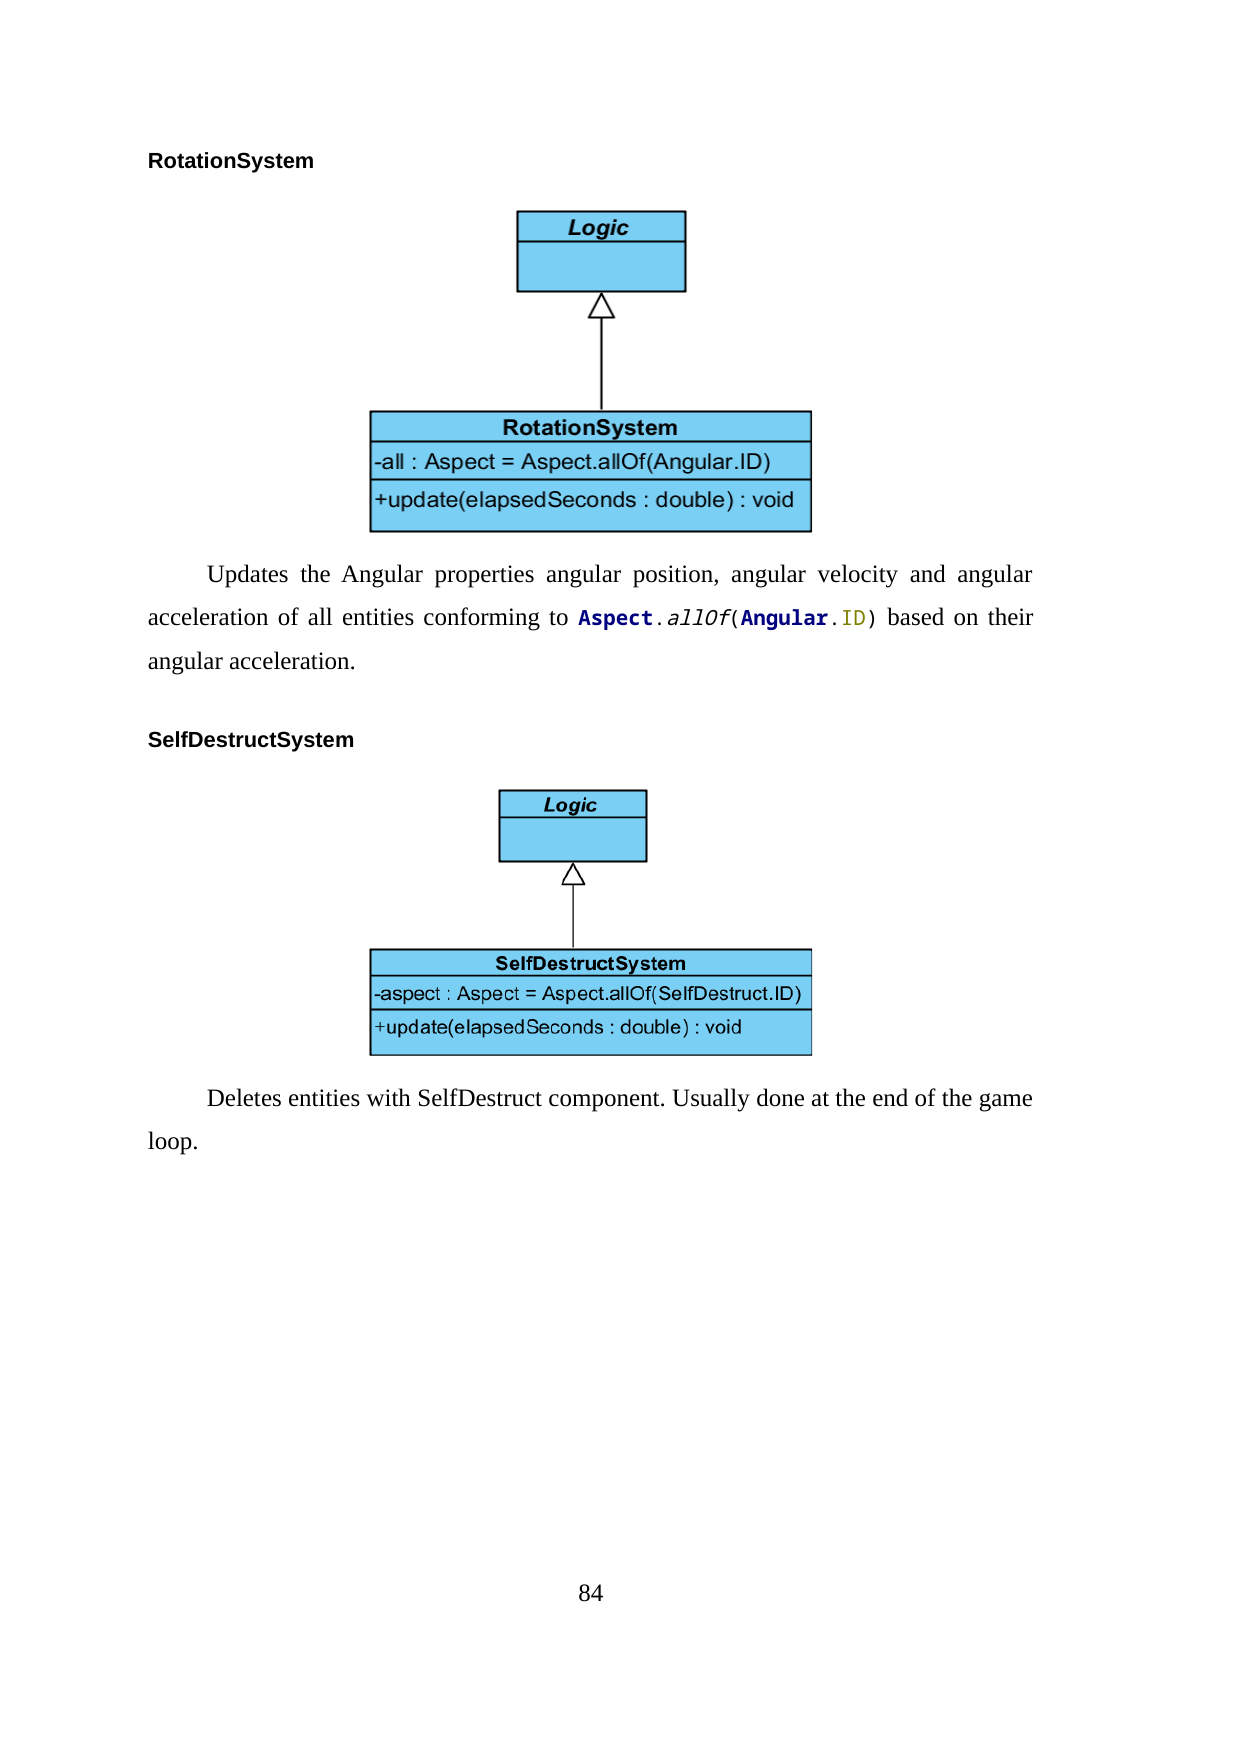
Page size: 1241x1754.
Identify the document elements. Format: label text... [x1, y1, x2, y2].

picture [369, 789, 813, 1056]
subtitle SelfDestructSystem [148, 727, 1033, 752]
subtitle RotationSystem [148, 148, 1033, 173]
picture [369, 210, 813, 533]
text Updates the Angular properties angular position, angular velocity and angular acceleration of all entities conforming to Aspect.allOf(Angular.ID) based on their angular acceleration. [148, 559, 1033, 675]
text Deletes entities with SelfDestruct component. Usually done at the end of the game loop. [148, 1083, 1033, 1154]
